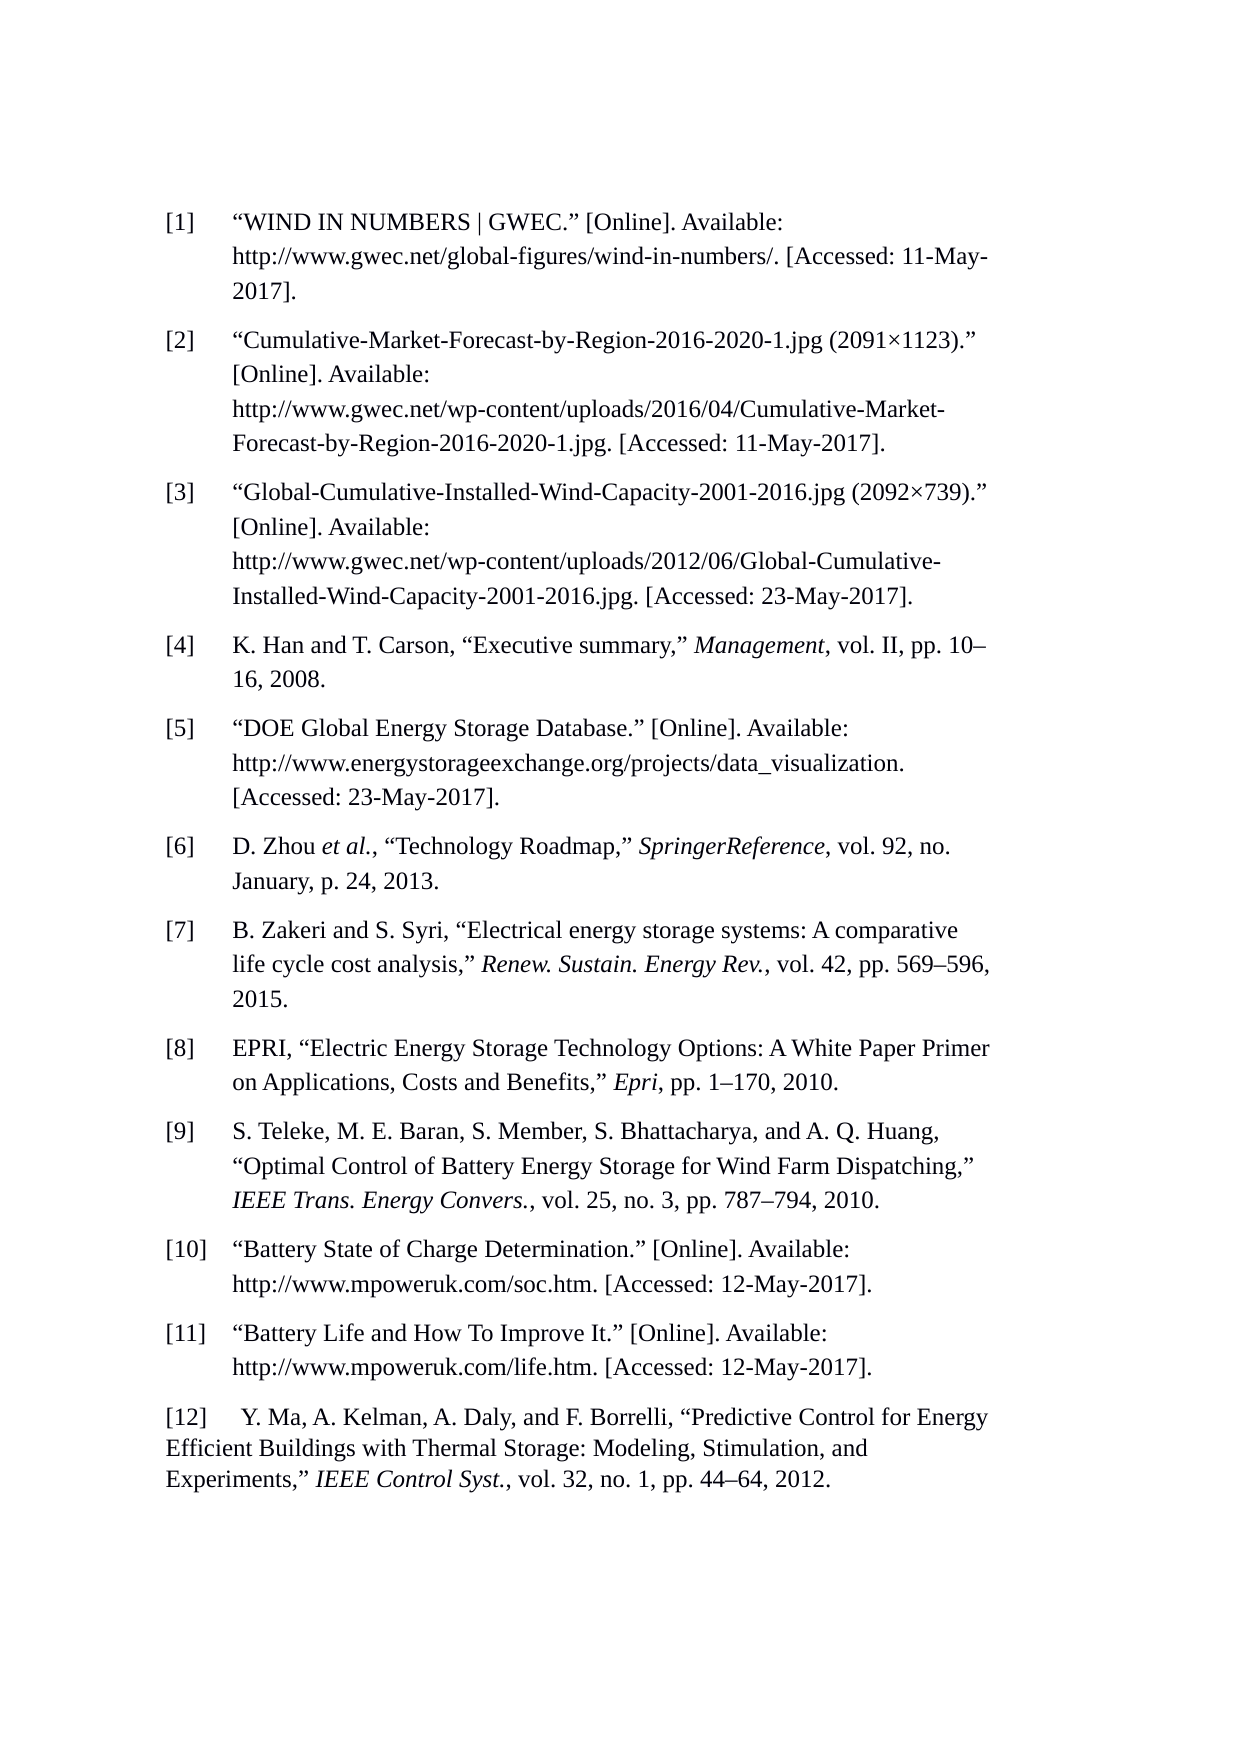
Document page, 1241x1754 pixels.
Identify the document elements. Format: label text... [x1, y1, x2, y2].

text [11] “Battery Life and How To Improve It.” [Online]. Available: http://www.mpoweruk.com/life.htm. [Accessed: 12-May-2017]. [165, 1318, 998, 1381]
text [8] EPRI, “Electric Energy Storage Technology Options: A White Paper Primer on Applications, Costs and Benefits,” Epri, pp. 1–170, 2010. [165, 1033, 998, 1096]
text [2] “Cumulative-Market-Forecast-by-Region-2016-2020-1.jpg (2091×1123).” [Online]. Available: http://www.gwec.net/wp-content/uploads/2016/04/Cumulative-Market-Forecast-by-Region-2016-2020-1.jpg. [Accessed: 11-May-2017]. [165, 325, 998, 457]
text [7] B. Zakeri and S. Syri, “Electrical energy storage systems: A comparative life cycle cost analysis,” Renew. Sustain. Energy Rev., vol. 42, pp. 569–596, 2015. [165, 915, 998, 1013]
text [12] Y. Ma, A. Kelman, A. Daly, and F. Borrelli, “Predictive Control for Energy Efficient Buildings with Thermal Storage: Modeling, Stimulation, and Experiments,” IEEE Control Syst., vol. 32, no. 1, pp. 44–64, 2012. [165, 1402, 998, 1492]
text [4] K. Han and T. Carson, “Executive summary,” Management, vol. II, pp. 10–16, 2008. [165, 630, 998, 693]
text [10] “Battery State of Charge Determination.” [Online]. Available: http://www.mpoweruk.com/soc.htm. [Accessed: 12-May-2017]. [165, 1234, 998, 1298]
text [9] S. Teleke, M. E. Baran, S. Member, S. Bhattacharya, and A. Q. Huang, “Optimal Control of Battery Energy Storage for Wind Farm Dispatching,” IEEE Trans. Energy Convers., vol. 25, no. 3, pp. 787–794, 2010. [165, 1116, 998, 1214]
text [5] “DOE Global Energy Storage Database.” [Online]. Available: http://www.energystorageexchange.org/projects/data_visualization. [Accessed: 23-May-2017]. [165, 713, 998, 811]
text [3] “Global-Cumulative-Installed-Wind-Capacity-2001-2016.jpg (2092×739).” [Online]. Available: http://www.gwec.net/wp-content/uploads/2012/06/Global-Cumulative-Installed-Wind-Capacity-2001-2016.jpg. [Accessed: 23-May-2017]. [165, 477, 998, 609]
text [1] “WIND IN NUMBERS | GWEC.” [Online]. Available: http://www.gwec.net/global-figures/wind-in-numbers/. [Accessed: 11-May-2017]. [165, 207, 998, 304]
text [6] D. Zhou et al., “Technology Roadmap,” SpringerReference, vol. 92, no. January, p. 24, 2013. [165, 831, 998, 894]
